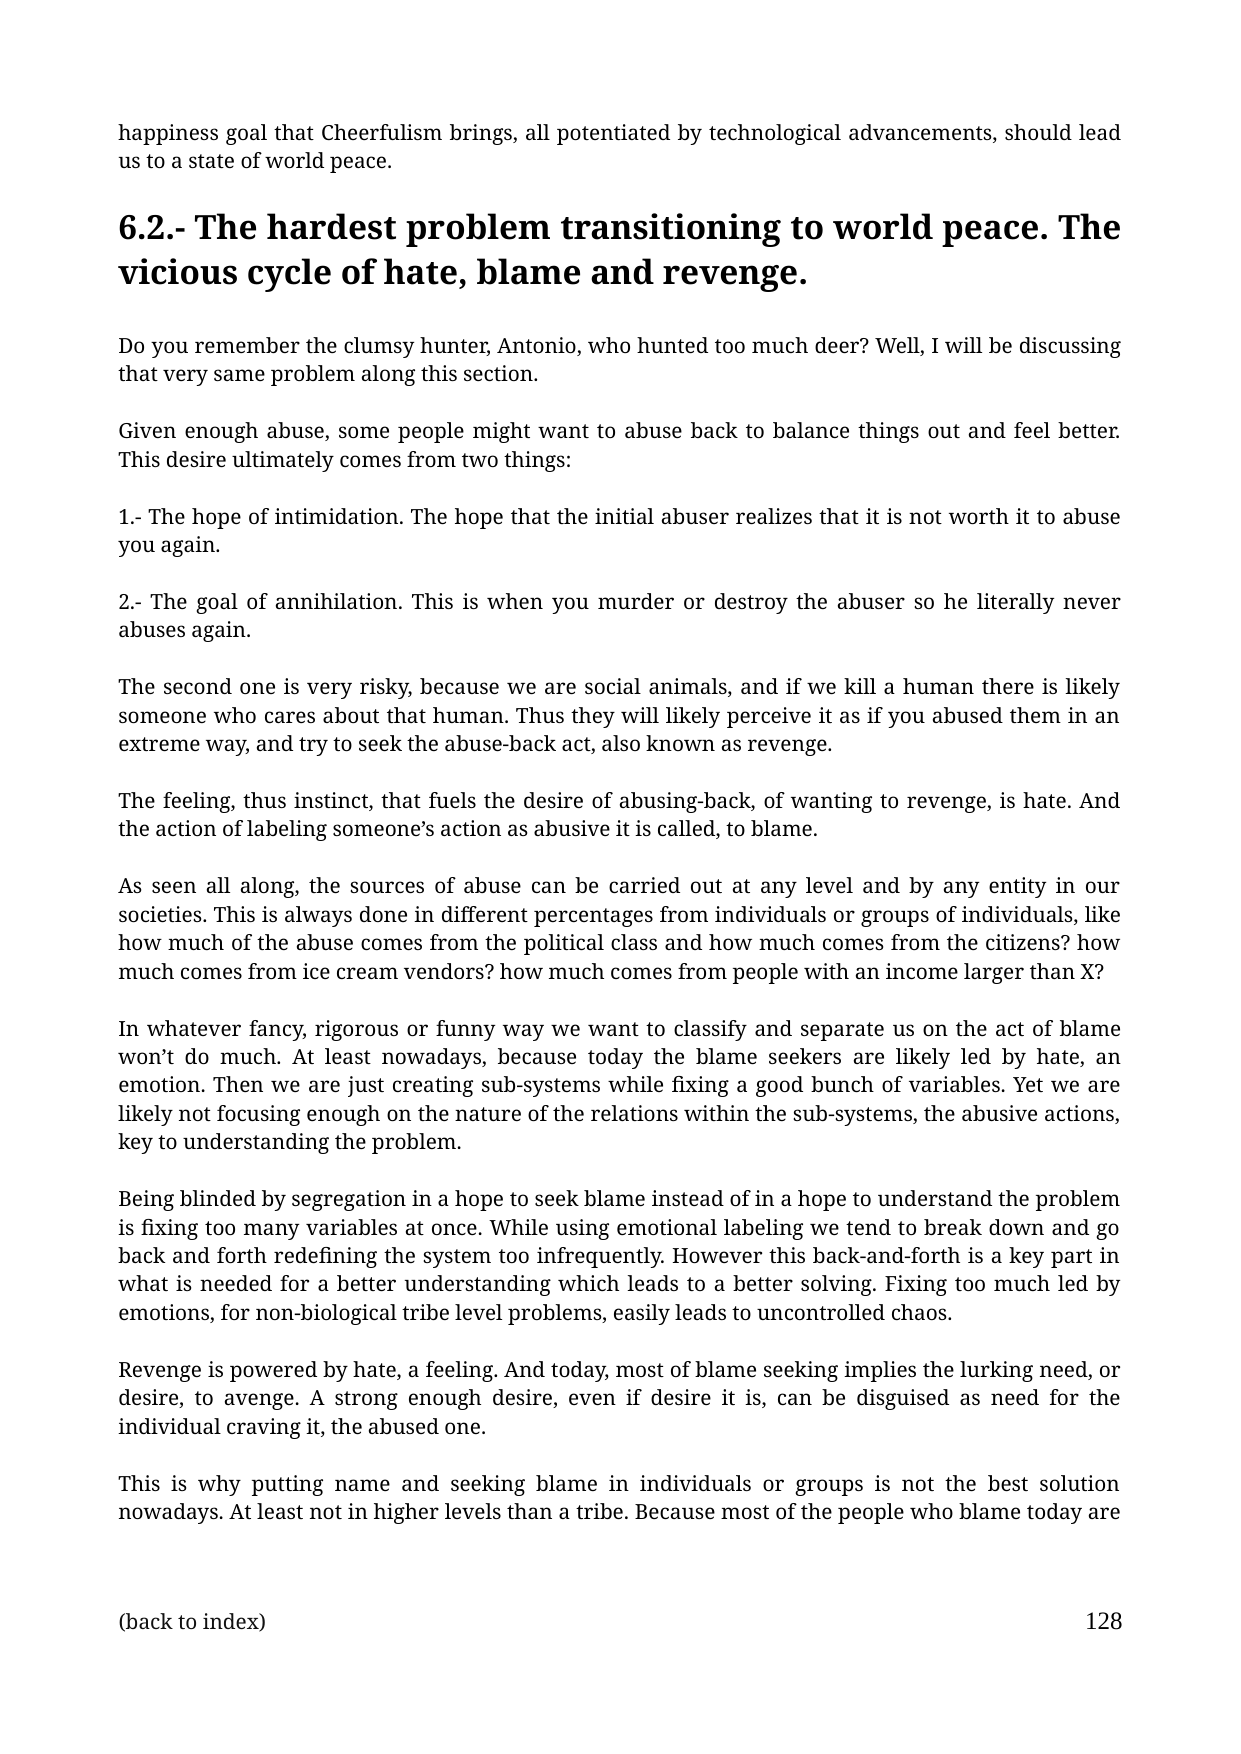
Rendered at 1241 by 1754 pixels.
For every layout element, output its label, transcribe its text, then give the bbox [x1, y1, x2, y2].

text happiness goal that Cheerfulism brings, all potentiated by technological advancements, should lead us to a state of world peace. [118, 118, 1122, 175]
text Given enough abuse, some people might want to abuse back to balance things out and feel better. This desire ultimately comes from two things: [118, 416, 1122, 473]
text Revenge is powered by hate, a feeling. And today, most of blame seeking implies the lurking need, or desire, to avenge. A strong enough desire, even if desire it is, can be disguised as need for the individual craving it, the abused one. [118, 1355, 1122, 1440]
text As seen all along, the sources of abuse can be carried out at any level and by any entity in our societies. This is always done in different percentages from individuals or groups of individuals, like how much of the abuse comes from the political class and how much comes from the citizens? how much comes from ice cream vendors? how much comes from people with an income larger than X? [118, 871, 1122, 985]
text The feeling, thus instinct, that fuels the desire of abusing-back, of wanting to revenge, is hate. And the action of labeling someone’s action as abusive it is called, to blame. [118, 786, 1122, 843]
text 6.2.- The hardest problem transitioning to world peace. The vicious cycle of hate, blame and revenge. [118, 203, 1122, 294]
text 2.- The goal of annihilation. This is when you murder or destroy the abuser so he literally never abuses again. [118, 587, 1122, 644]
text Do you remember the clumsy hunter, Antonio, who hunted too much deer? Well, I will be discussing that very same problem along this section. [118, 331, 1122, 388]
text Being blinded by segregation in a hope to seek blame instead of in a hope to understand the problem is fixing too many variables at once. While using emotional labeling we tend to break down and go back and forth redefining the system too infrequently. However this back-and-forth is a key part in what is needed for a better understanding which leads to a better solving. Fixing too much led by emotions, for non-biological tribe level problems, easily leads to uncontrolled chaos. [118, 1184, 1122, 1326]
text 1.- The hope of intimidation. The hope that the initial abuser realizes that it is not worth it to abuse you again. [118, 502, 1122, 559]
text This is why putting name and seeking blame in individuals or groups is not the best solution nowadays. At least not in higher levels than a tribe. Because most of the people who blame today are [118, 1469, 1122, 1526]
text In whatever fancy, rigorous or funny way we want to classify and separate us on the act of blame won’t do much. At least nowadays, because today the blame seekers are likely led by hate, an emotion. Then we are just creating sub-systems while fixing a good bunch of variables. Yet we are likely not focusing enough on the nature of the relations within the sub-systems, the abusive actions, key to understanding the problem. [118, 1014, 1122, 1156]
text The second one is very risky, because we are social animals, and if we kill a human there is likely someone who cares about that human. Thus they will likely perceive it as if you abused them in an extreme way, and try to seek the abuse-back act, also known as revenge. [118, 672, 1122, 758]
